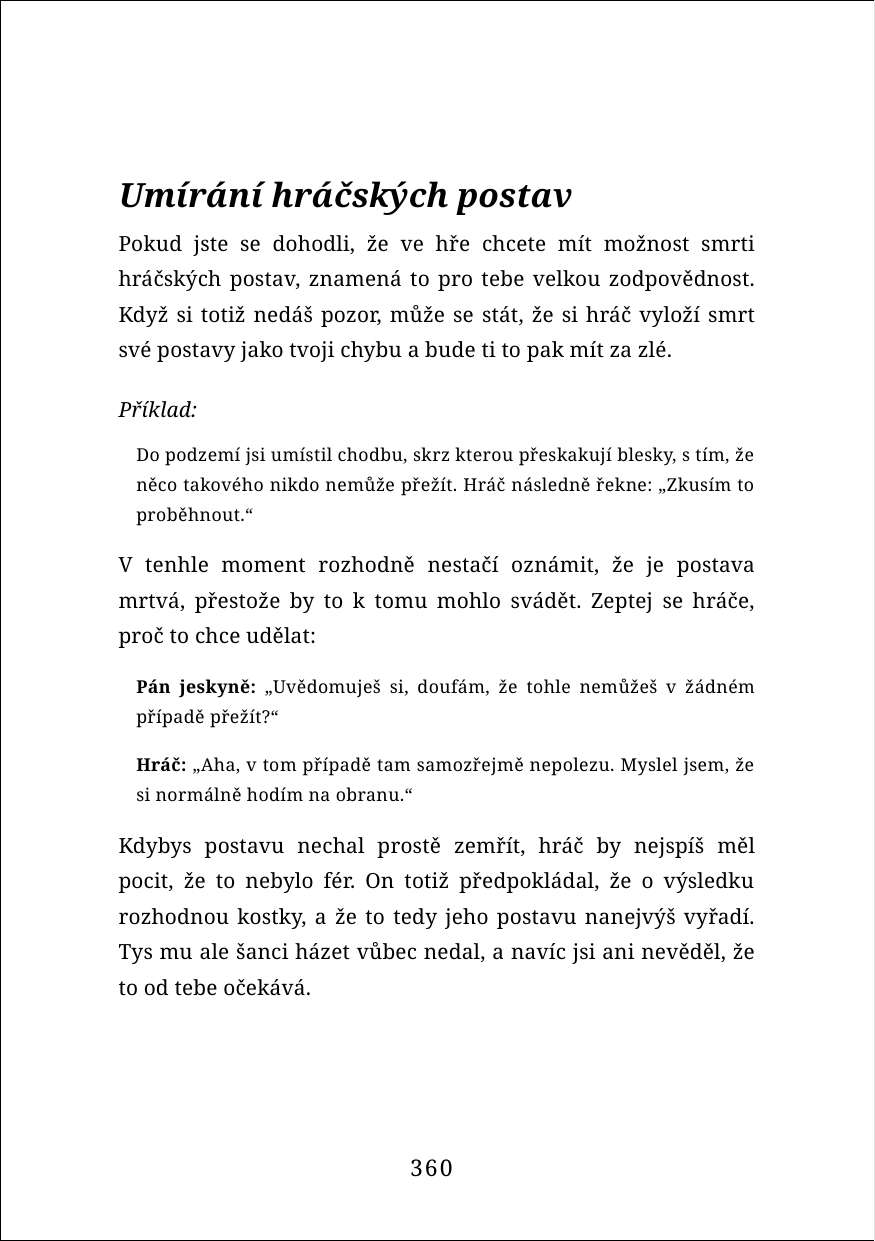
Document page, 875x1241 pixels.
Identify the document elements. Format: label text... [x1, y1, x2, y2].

subtitle Umírání hráčských postav [118, 172, 756, 217]
text Pán jeskyně: „Uvědomuješ si, doufám, že tohle nemůžeš v žádném případě přežít?“ [136, 674, 756, 729]
text Hráč: „Aha, v tom případě tam samozřejmě nepolezu. Myslel jsem, že si normálně hodím na obranu.“ [136, 753, 756, 807]
text Kdybys postavu nechal prostě zemřít, hráč by nejspíš měl pocit, že to nebylo fér. On totiž předpokládal, že o výsledku rozhodnou kostky, a že to tedy jeho postavu nanejvýš vyřadí. Tys mu ale šanci házet vůbec nedal, a navíc jsi ani nevěděl, že to od tebe očekává. [118, 831, 756, 1001]
text V tenhle moment rozhodně nestačí oznámit, že je postava mrtvá, přestože by to k tomu mohlo svádět. Zeptej se hráče, proč to chce udělat: [118, 550, 756, 650]
text Příklad: [118, 395, 756, 423]
text Pokud jste se dohodli, že ve hře chcete mít možnost smrti hráčských postav, znamená to pro tebe velkou zodpovědnost. Když si totiž nedáš pozor, může se stát, že si hráč vyloží smrt své postavy jako tvoji chybu a bude ti to pak mít za zlé. [118, 229, 756, 364]
text Do podzemí jsi umístil chodbu, skrz kterou přeskakují blesky, s tím, že něco takového nikdo nemůže přežít. Hráč následně řekne: „Zkusím to proběhnout.“ [136, 442, 756, 527]
